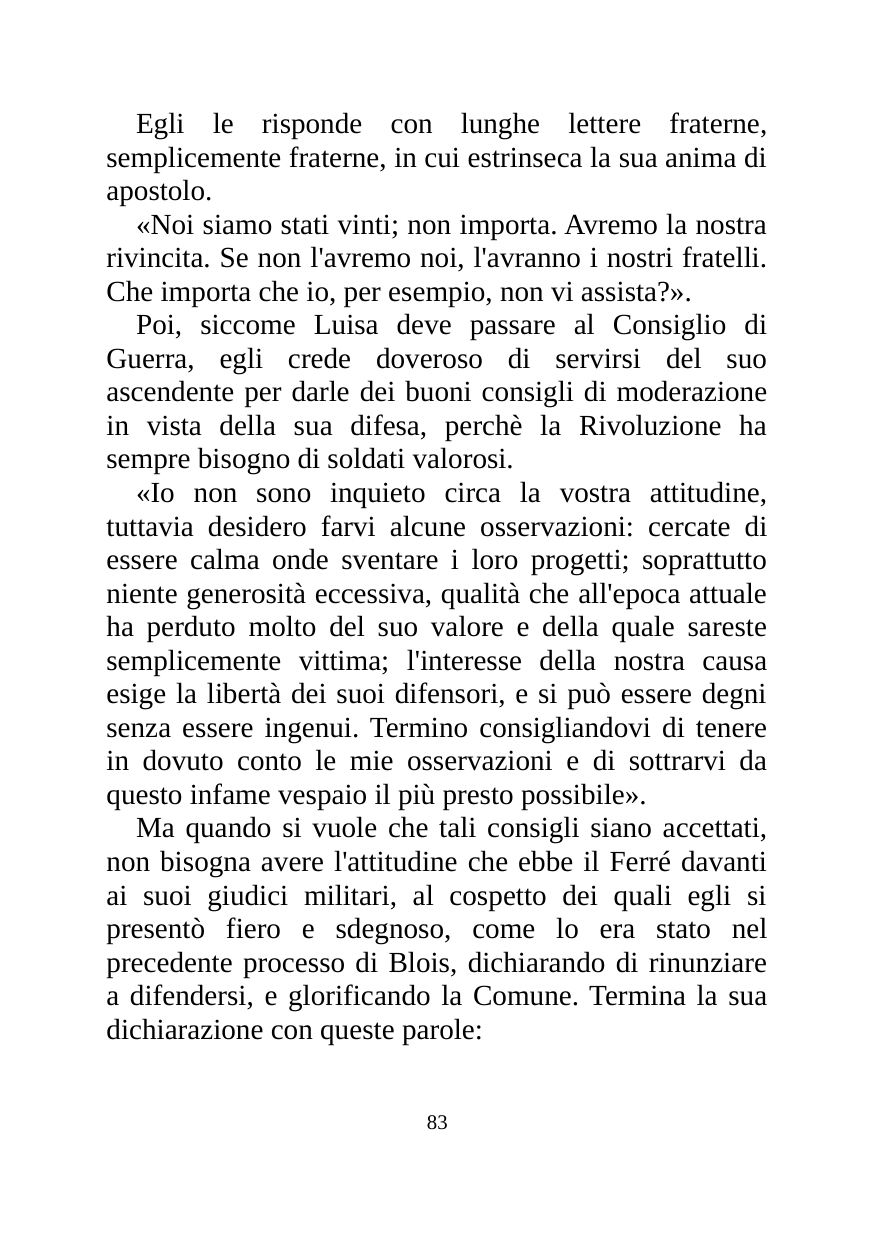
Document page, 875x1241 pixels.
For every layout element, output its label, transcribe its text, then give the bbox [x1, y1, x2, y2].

text Poi, siccome Luisa deve passare al Consiglio di Guerra, egli crede doveroso di servirsi del suo ascendente per darle dei buoni consigli di moderazione in vista della sua difesa, perchè la Rivoluzione ha sempre bisogno di soldati valorosi. [106, 307, 768, 475]
text «Io non sono inquieto circa la vostra attitudine, tuttavia desidero farvi alcune osservazioni: cercate di essere calma onde sventare i loro progetti; soprattutto niente generosità eccessiva, qualità che all'epoca attuale ha perduto molto del suo valore e della quale sareste semplicemente vittima; l'interesse della nostra causa esige la libertà dei suoi difensori, e si può essere degni senza essere ingenui. Termino consigliandovi di tenere in dovuto conto le mie osservazioni e di sottrarvi da questo infame vespaio il più presto possibile». [106, 475, 768, 811]
text Egli le risponde con lunghe lettere fraterne, semplicemente fraterne, in cui estrinseca la sua anima di apostolo. [106, 106, 768, 207]
text «Noi siamo stati vinti; non importa. Avremo la nostra rivincita. Se non l'avremo noi, l'avranno i nostri fratelli. Che importa che io, per esempio, non vi assista?». [106, 207, 768, 307]
text Ma quando si vuole che tali consigli siano accettati, non bisogna avere l'attitudine che ebbe il Ferré davanti ai suoi giudici militari, al cospetto dei quali egli si presentò fiero e sdegnoso, come lo era stato nel precedente processo di Blois, dichiarando di rinunziare a difendersi, e glorificando la Comune. Termina la sua dichiarazione con queste parole: [106, 811, 768, 1045]
